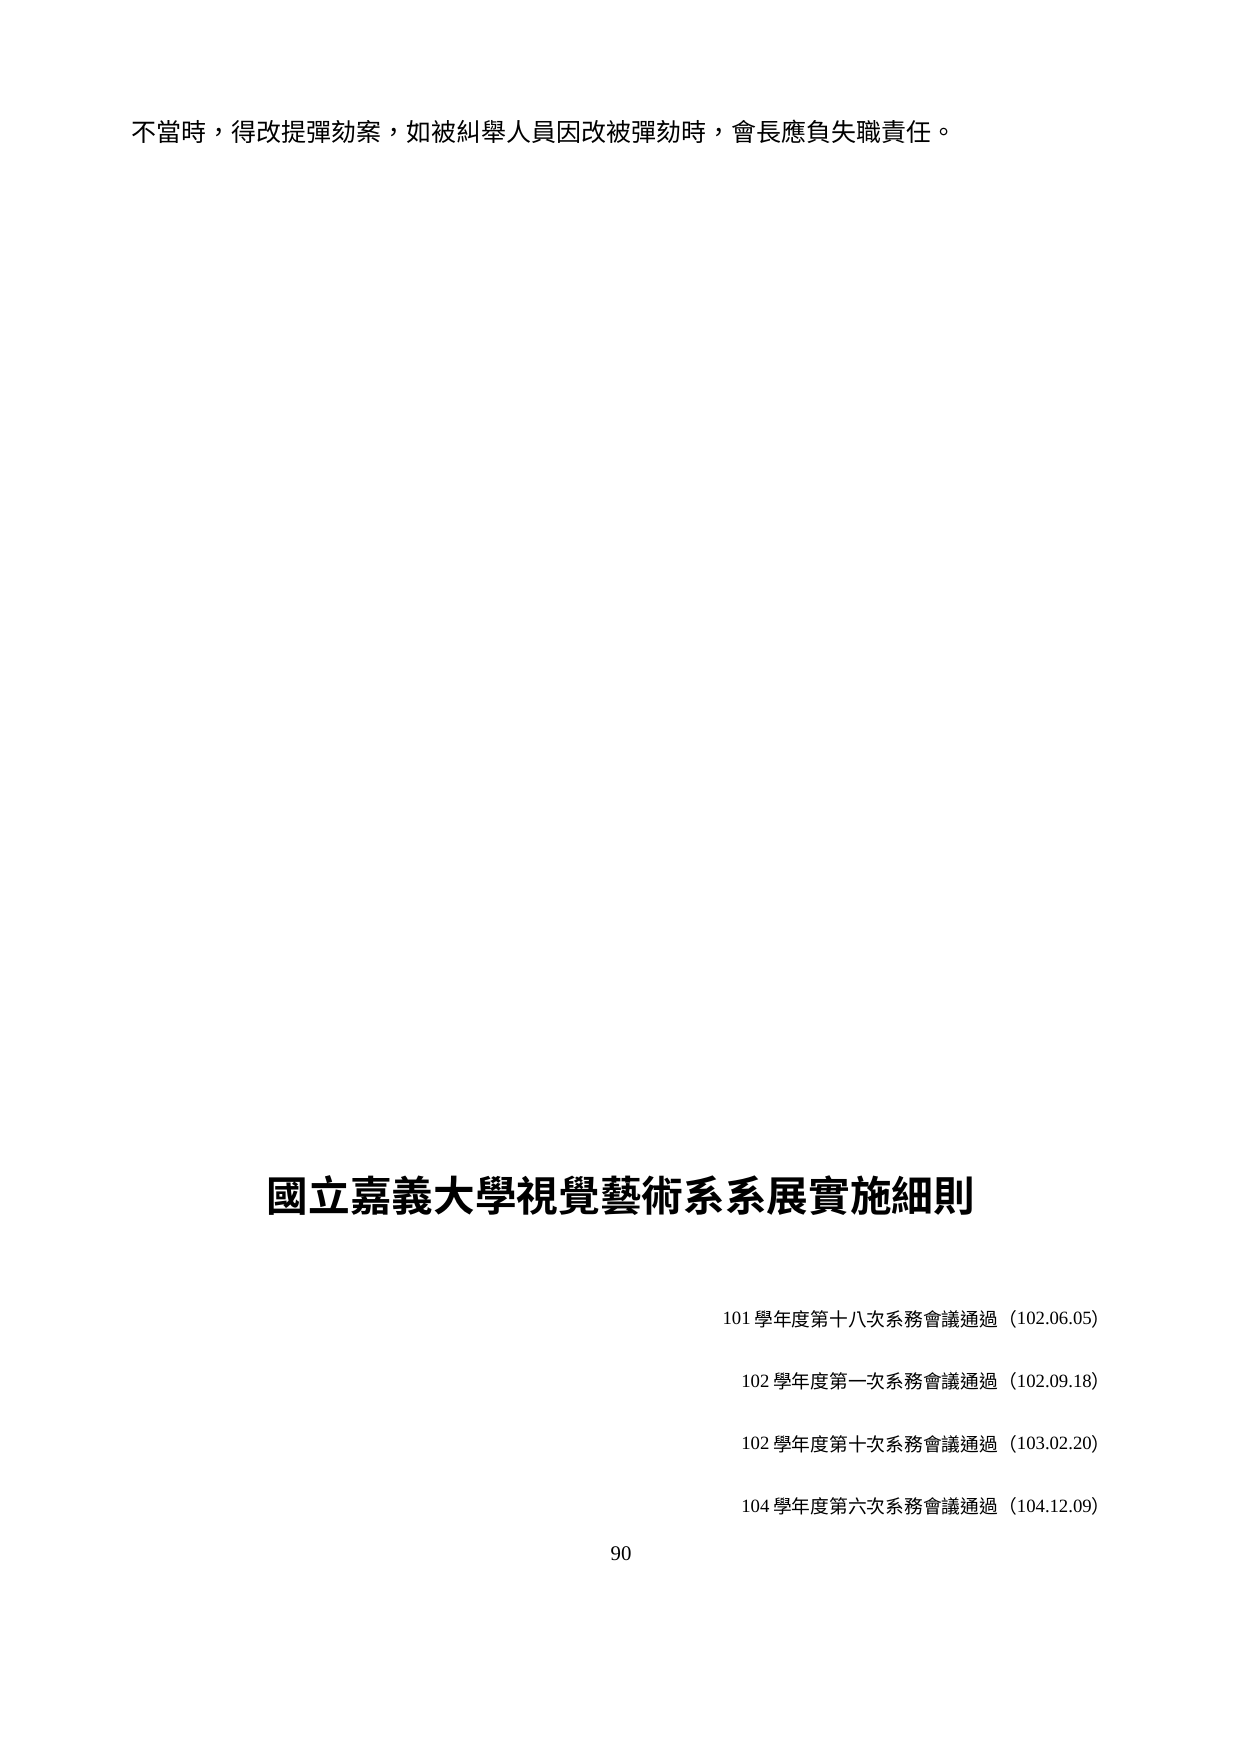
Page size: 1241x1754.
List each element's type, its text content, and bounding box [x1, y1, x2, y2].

text 104學年度第六次系務會議通過（104.12.09） [131, 1464, 1110, 1526]
text 不當時，得改提彈劾案，如被糾舉人員因改被彈劾時，會長應負失職責任。 [131, 89, 1110, 151]
text 102學年度第一次系務會議通過（102.09.18） [131, 1339, 1110, 1401]
subtitle 國立嘉義大學視覺藝術系系展實施細則 [131, 1151, 1110, 1214]
text 101學年度第十八次系務會議通過（102.06.05） [131, 1276, 1110, 1339]
text 102學年度第十次系務會議通過（103.02.20） [131, 1401, 1110, 1464]
